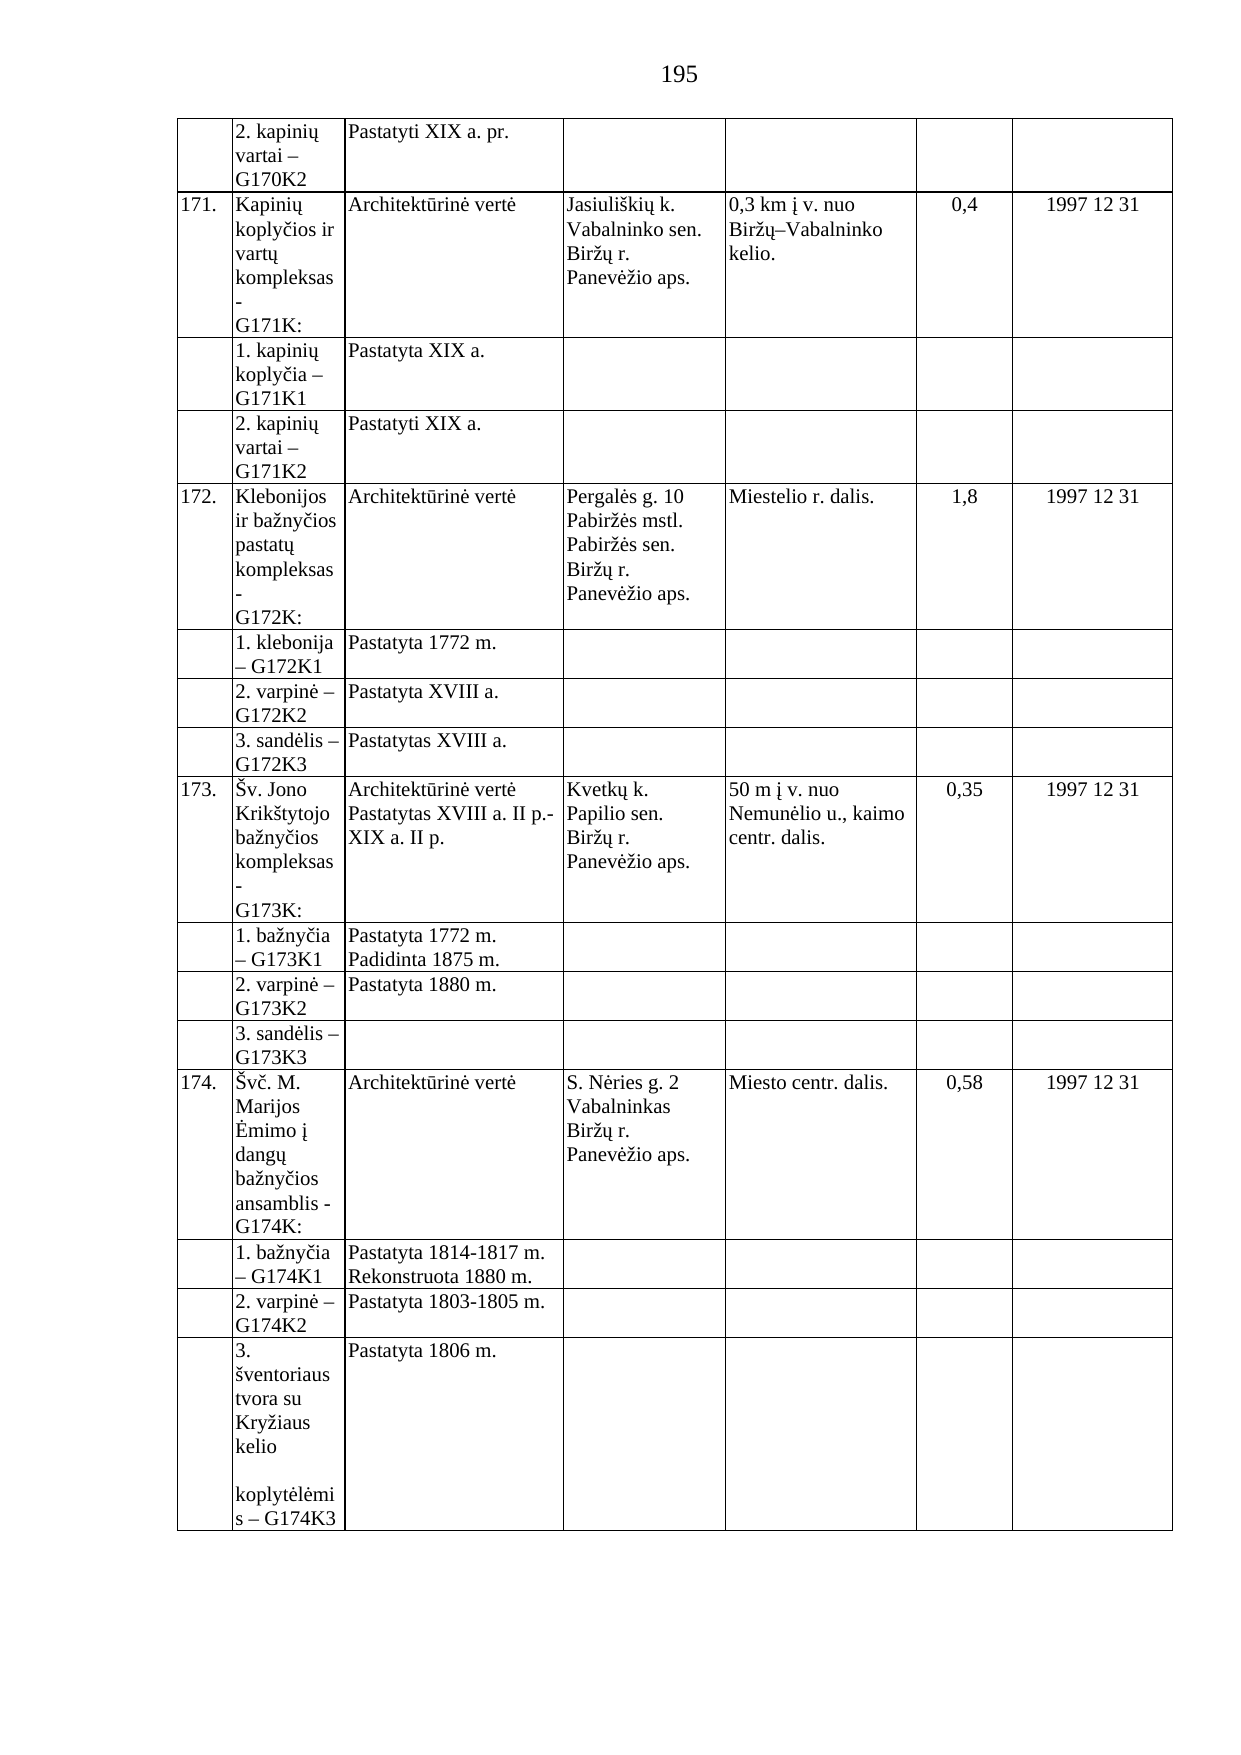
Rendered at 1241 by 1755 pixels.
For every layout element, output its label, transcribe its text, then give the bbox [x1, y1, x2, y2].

table_cell Pastatyta XVIII a. [346, 679, 563, 727]
table_cell [726, 1021, 916, 1069]
table_cell Pastatytas XVIII a. [346, 728, 563, 776]
table_cell [1173, 1239, 1181, 1288]
table_cell [1013, 1240, 1172, 1288]
table_cell 1,8 [917, 484, 1012, 629]
table_cell [726, 972, 916, 1020]
table_cell Jasiuliškių k. Vabalninko sen. Biržų r. Panevėžio aps. [564, 193, 725, 337]
table_cell [564, 1338, 725, 1530]
table_cell Pastatyta 1772 m. [346, 630, 563, 678]
table_cell [1173, 337, 1181, 410]
table_cell Pergalės g. 10 Pabiržės mstl. Pabiržės sen. Biržų r. Panevėžio aps. [564, 484, 725, 629]
table_cell Pastatyta 1806 m. [346, 1338, 563, 1530]
table_cell Pastatyta XIX a. [346, 338, 563, 410]
table_cell 173. [178, 777, 232, 922]
table_cell [178, 1240, 232, 1288]
table_cell 2. kapinių vartai – G170K2 [233, 119, 344, 191]
table_cell [1013, 972, 1172, 1020]
table_cell Kvetkų k. Papilio sen. Biržų r. Panevėžio aps. [564, 777, 725, 922]
table_cell [564, 338, 725, 410]
table_cell [1173, 1020, 1181, 1069]
table_cell [1173, 1337, 1181, 1530]
table_cell [564, 679, 725, 727]
table_cell [1013, 1289, 1172, 1337]
table_cell [1013, 338, 1172, 410]
table_cell [917, 972, 1012, 1020]
table_cell [726, 1289, 916, 1337]
table_cell 3. šventoriaus tvora su Kryžiaus kelio koplytėlėmis – G174K3 [233, 1338, 344, 1530]
table_cell [564, 411, 725, 483]
table_cell [178, 411, 232, 483]
table_cell [178, 1338, 232, 1530]
table_cell [917, 411, 1012, 483]
table_cell 1. klebonija – G172K1 [233, 630, 344, 678]
table_cell 2. varpinė – G172K2 [233, 679, 344, 727]
table_cell [1173, 1288, 1181, 1337]
table_cell 2. varpinė – G174K2 [233, 1289, 344, 1337]
table_cell [1173, 1069, 1181, 1238]
table_cell [564, 923, 725, 971]
table_cell Šv. Jono Krikštytojo bažnyčios kompleksas - G173K: [233, 777, 344, 922]
table_cell [726, 1338, 916, 1530]
table_cell [1173, 776, 1181, 922]
table_cell [1173, 118, 1181, 191]
table_cell S. Nėries g. 2 Vabalninkas Biržų r. Panevėžio aps. [564, 1070, 725, 1238]
table_cell [917, 338, 1012, 410]
table_cell 174. [178, 1070, 232, 1238]
table_cell Pastatyta 1772 m. Padidinta 1875 m. [346, 923, 563, 971]
table_cell [726, 338, 916, 410]
table_cell [564, 1021, 725, 1069]
table_cell [726, 728, 916, 776]
table_cell 1997 12 31 [1013, 193, 1172, 337]
table_cell Architektūrinė vertė [346, 193, 563, 337]
table_cell 0,58 [917, 1070, 1012, 1238]
table_cell [917, 1289, 1012, 1337]
table_cell [178, 972, 232, 1020]
table_cell [178, 728, 232, 776]
table_cell [1013, 728, 1172, 776]
table_cell [917, 728, 1012, 776]
table_cell 1997 12 31 [1013, 777, 1172, 922]
table_cell [564, 630, 725, 678]
table_cell [178, 630, 232, 678]
table_cell [917, 630, 1012, 678]
table_cell [917, 1021, 1012, 1069]
table_cell 3. sandėlis – G172K3 [233, 728, 344, 776]
table_cell [1173, 971, 1181, 1020]
table_cell Miesto centr. dalis. [726, 1070, 916, 1238]
table_cell 2. kapinių vartai – G171K2 [233, 411, 344, 483]
table_cell [1173, 483, 1181, 629]
table_cell [1013, 1021, 1172, 1069]
table_cell Pastatyta 1814-1817 m. Rekonstruota 1880 m. [346, 1240, 563, 1288]
table_cell Pastatyta 1880 m. [346, 972, 563, 1020]
table_cell Pastatyta 1803-1805 m. [346, 1289, 563, 1337]
table_cell 3. sandėlis – G173K3 [233, 1021, 344, 1069]
table_cell Architektūrinė vertė [346, 484, 563, 629]
table_cell [917, 923, 1012, 971]
table_cell [564, 119, 725, 191]
table_cell [178, 679, 232, 727]
table_cell [178, 923, 232, 971]
table_cell 1. bažnyčia – G173K1 [233, 923, 344, 971]
table_cell [564, 1240, 725, 1288]
table_cell [1173, 410, 1181, 483]
table_cell 171. [178, 193, 232, 337]
table_cell [1173, 678, 1181, 727]
table_cell [1173, 727, 1181, 776]
table_cell [178, 1021, 232, 1069]
table_cell [1013, 119, 1172, 191]
table_cell 1. kapinių koplyčia – G171K1 [233, 338, 344, 410]
table_cell [726, 630, 916, 678]
table_cell [726, 1240, 916, 1288]
table_cell [917, 679, 1012, 727]
table_cell Pastatyti XIX a. pr. [346, 119, 563, 191]
table_cell 1. bažnyčia – G174K1 [233, 1240, 344, 1288]
table_cell [917, 119, 1012, 191]
table_cell [917, 1338, 1012, 1530]
table_cell [726, 679, 916, 727]
table_cell [1173, 191, 1181, 337]
table_cell [564, 728, 725, 776]
table_cell [1173, 629, 1181, 678]
table_cell [1013, 630, 1172, 678]
table_cell 0,3 km į v. nuo Biržų–Vabalninko kelio. [726, 193, 916, 337]
table_cell [178, 1289, 232, 1337]
table_cell 0,4 [917, 193, 1012, 337]
table_cell 50 m į v. nuo Nemunėlio u., kaimo centr. dalis. [726, 777, 916, 922]
table_cell [346, 1021, 563, 1069]
table_cell 0,35 [917, 777, 1012, 922]
table_cell Klebonijos ir bažnyčios pastatų kompleksas - G172K: [233, 484, 344, 629]
table_cell [1013, 679, 1172, 727]
table_cell 1997 12 31 [1013, 1070, 1172, 1238]
table_cell [1013, 923, 1172, 971]
table_cell [1013, 1338, 1172, 1530]
table_cell [917, 1240, 1012, 1288]
table_cell Architektūrinė vertė [346, 1070, 563, 1238]
table_cell Švč. M. Marijos Ėmimo į dangų bažnyčios ansamblis - G174K: [233, 1070, 344, 1238]
table_cell Architektūrinė vertė Pastatytas XVIII a. II p.-XIX a. II p. [346, 777, 563, 922]
table_cell 1997 12 31 [1013, 484, 1172, 629]
table_cell [1173, 922, 1181, 971]
table_cell [726, 119, 916, 191]
table_cell [564, 1289, 725, 1337]
table_cell [178, 338, 232, 410]
table_cell [726, 923, 916, 971]
table_cell 172. [178, 484, 232, 629]
table_cell [178, 119, 232, 191]
table_cell 2. varpinė – G173K2 [233, 972, 344, 1020]
table_cell [726, 411, 916, 483]
table_cell Pastatyti XIX a. [346, 411, 563, 483]
table_cell [1013, 411, 1172, 483]
table_cell Kapinių koplyčios ir vartų kompleksas - G171K: [233, 193, 344, 337]
table_cell [564, 972, 725, 1020]
table_cell Miestelio r. dalis. [726, 484, 916, 629]
